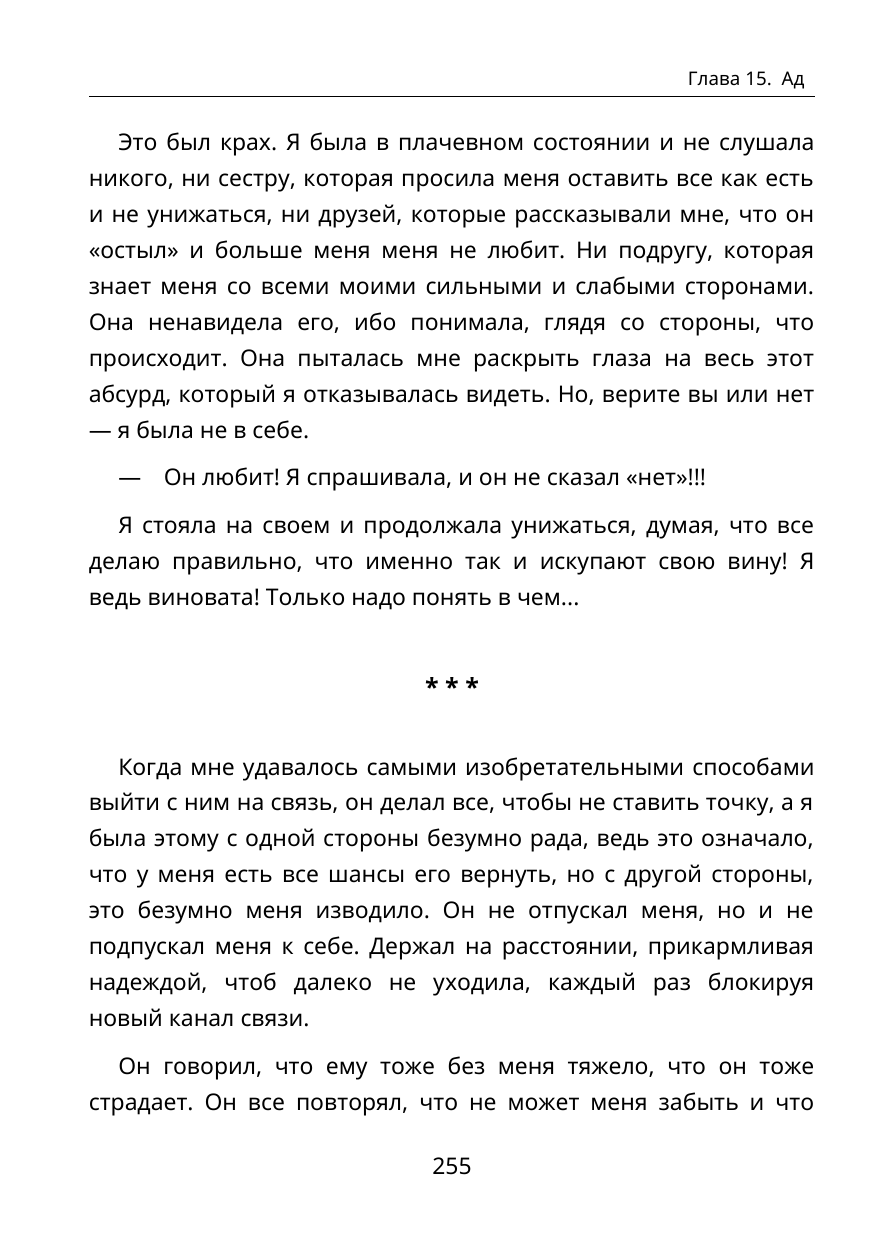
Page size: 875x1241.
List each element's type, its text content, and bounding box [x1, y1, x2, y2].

subtitle * * * [88, 670, 815, 704]
list Он любит! Я спрашивала, и он не сказал «нет»!!! [88, 461, 815, 492]
text Это был крах. Я была в плачевном состоянии и не слушала никого, ни сестру, которая просила меня оставить все как есть и не унижаться, ни друзей, которые рассказывали мне, что он «остыл» и больше меня меня не любит. Ни подругу, которая знает меня со всеми моими сильными и слабыми сторонами. Она ненавидела его, ибо понимала, глядя со стороны, что происходит. Она пыталась мне раскрыть глаза на весь этот абсурд, который я отказывалась видеть. Но, верите вы или нет — я была не в себе. [88, 126, 815, 445]
text Я стояла на своем и продолжала унижаться, думая, что все делаю правильно, что именно так и искупают свою вину! Я ведь виновата! Только надо понять в чем... [88, 509, 815, 612]
text Он говорил, что ему тоже без меня тяжело, что он тоже страдает. Он все повторял, что не может меня забыть и что [88, 1050, 815, 1117]
text Когда мне удавалось самыми изобретательными способами выйти с ним на связь, он делал все, чтобы не ставить точку, а я была этому с одной стороны безумно рада, ведь это означало, что у меня есть все шансы его вернуть, но с другой стороны, это безумно меня изводило. Он не отпускал меня, но и не подпускал меня к себе. Держал на расстоянии, прикармливая надеждой, чтоб далеко не уходила, каждый раз блокируя новый канал связи. [88, 750, 815, 1033]
